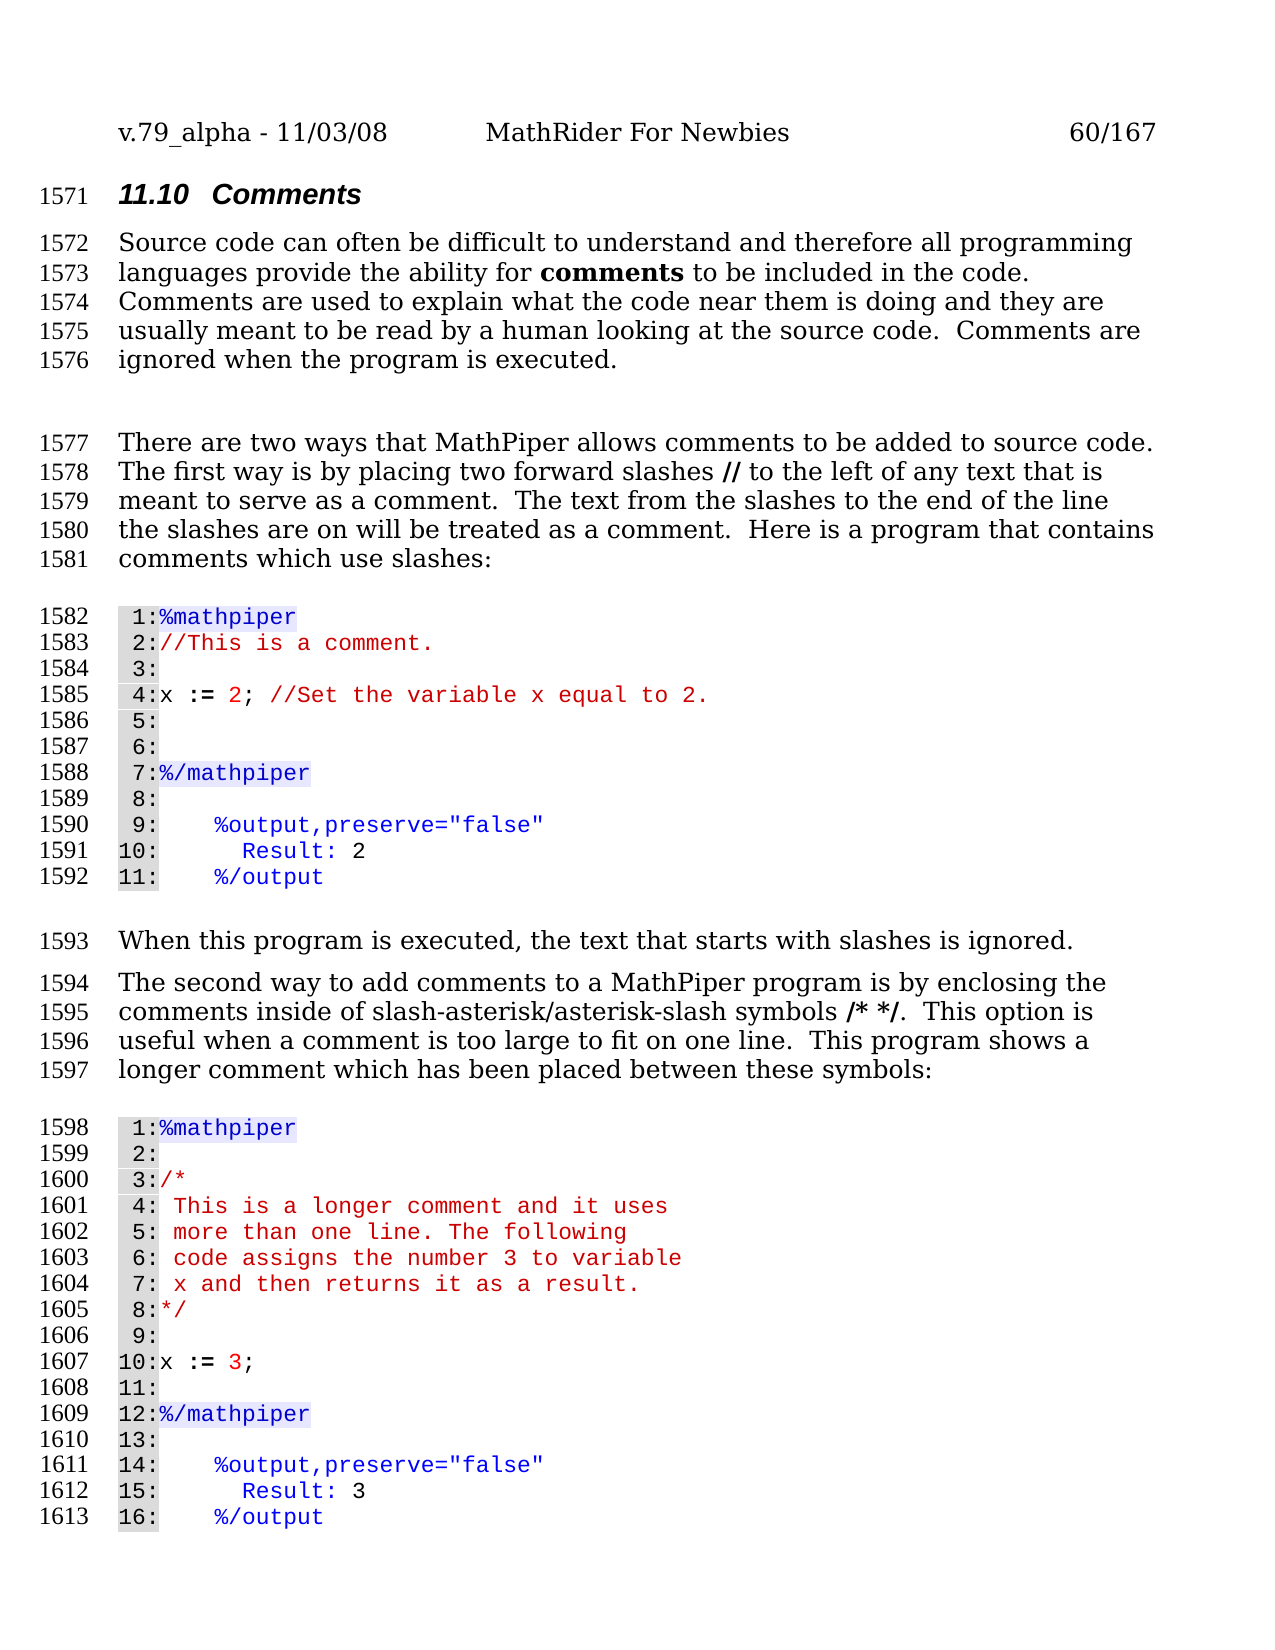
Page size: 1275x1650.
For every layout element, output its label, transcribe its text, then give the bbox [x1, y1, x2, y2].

text 13: [118, 1428, 1157, 1454]
text Source code can often be difficult to understand and therefore all programming languages provide the ability for comments to be included in the code. Comments are used to explain what the code near them is doing and they are usually meant to be read by a human looking at the source code. Comments are ignored when the program is executed. [118, 228, 1157, 374]
text There are two ways that MathPiper allows comments to be added to source code. The first way is by placing two forward slashes // to the left of any text that is meant to serve as a comment. The text from the slashes to the end of the line the slashes are on will be treated as a comment. Here is a program that contains comments which use slashes: [118, 428, 1157, 574]
text 8:*/ [118, 1298, 1157, 1324]
text 1:%mathpiper [118, 1117, 1157, 1143]
text 5: [118, 709, 1157, 735]
text When this program is executed, the text that starts with slashes is ignored. [118, 927, 1157, 956]
text 12:%/mathpiper [118, 1402, 1157, 1428]
text 3: [118, 658, 1157, 683]
text 15: Result: 3 [118, 1480, 1157, 1506]
text 16: %/output [118, 1506, 1157, 1532]
text 5: more than one line. The following [118, 1220, 1157, 1246]
text 11: [118, 1376, 1157, 1402]
text 4: This is a longer comment and it uses [118, 1194, 1157, 1220]
text 11: %/output [118, 865, 1157, 891]
text 2://This is a comment. [118, 632, 1157, 658]
subtitle Comments [118, 177, 1157, 210]
text 3:/* [118, 1168, 1157, 1194]
text 7: x and then returns it as a result. [118, 1272, 1157, 1298]
text 7:%/mathpiper [118, 761, 1157, 787]
text 10:x := 3; [118, 1350, 1157, 1376]
text 4:x := 2; //Set the variable x equal to 2. [118, 683, 1157, 709]
text 14: %output,preserve="false" [118, 1454, 1157, 1480]
text 10: Result: 2 [118, 839, 1157, 865]
text 8: [118, 787, 1157, 813]
text 1:%mathpiper [118, 606, 1157, 632]
text 6: [118, 735, 1157, 761]
text 9: [118, 1324, 1157, 1350]
text The second way to add comments to a MathPiper program is by enclosing the comments inside of slash-asterisk/asterisk-slash symbols /* */. This option is useful when a comment is too large to fit on one line. This program shows a longer comment which has been placed between these symbols: [118, 968, 1157, 1085]
text 6: code assigns the number 3 to variable [118, 1246, 1157, 1272]
text 9: %output,preserve="false" [118, 813, 1157, 839]
text 2: [118, 1143, 1157, 1168]
